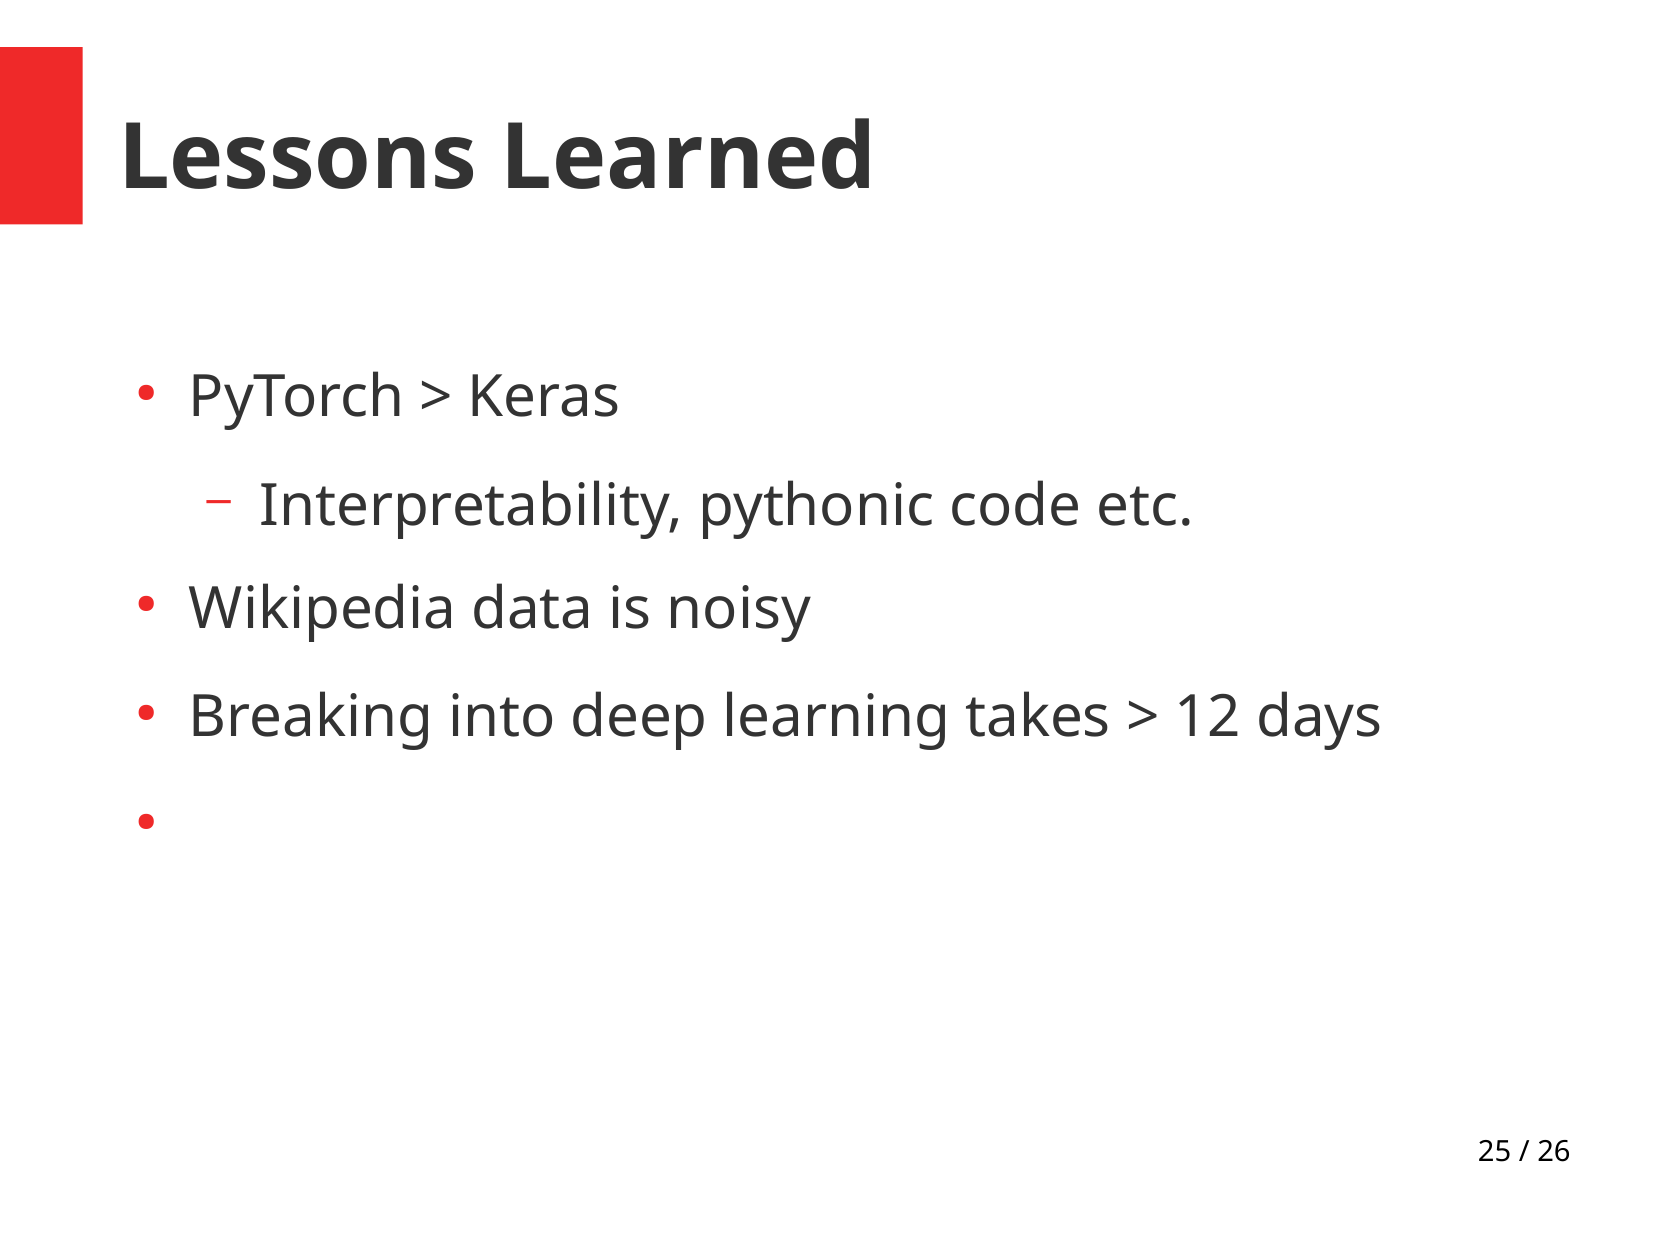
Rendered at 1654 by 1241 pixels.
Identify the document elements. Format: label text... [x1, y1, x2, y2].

title Lessons Learned [118, 49, 1571, 257]
list PyTorch > Keras Interpretability, pythonic code etc. Wikipedia data is noisy Breaking into deep learning takes > 12 days [118, 354, 1536, 1074]
